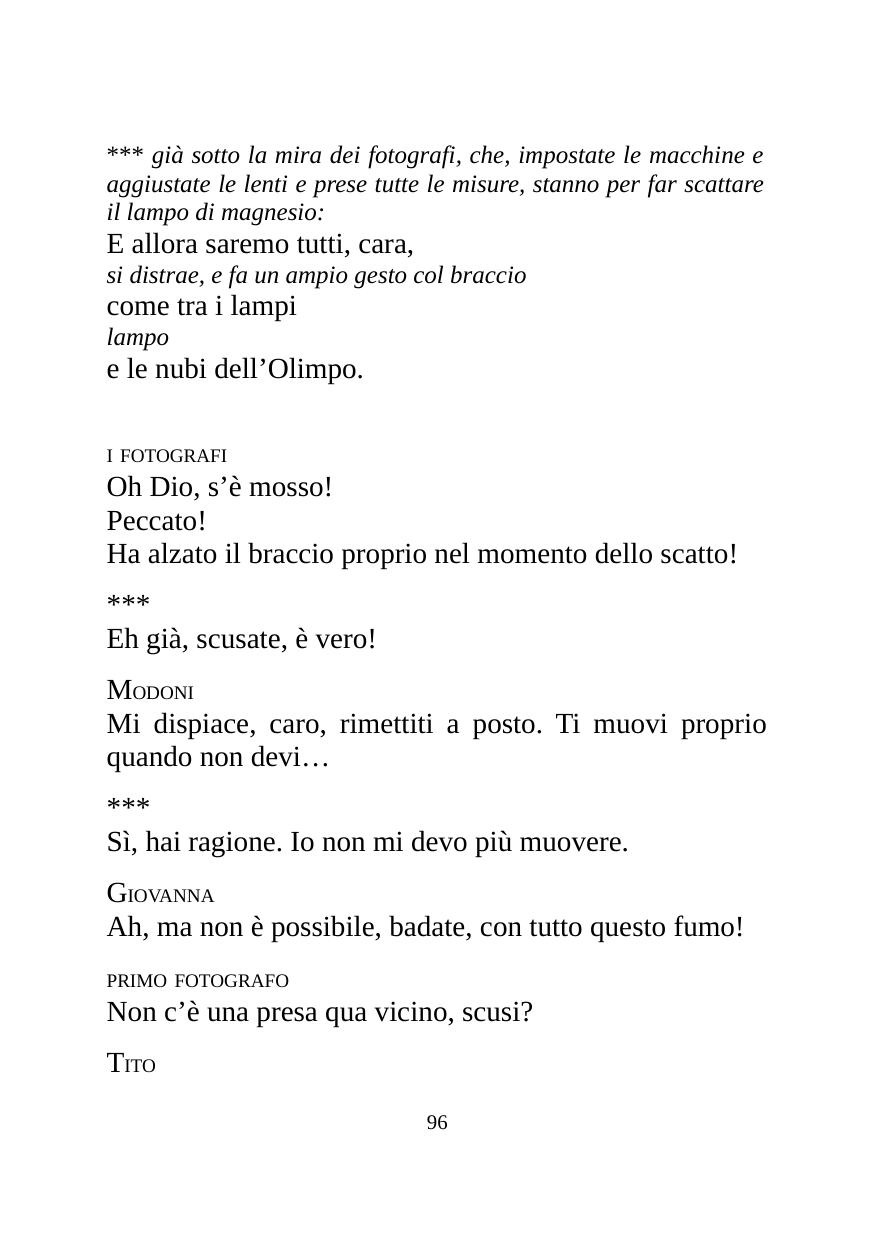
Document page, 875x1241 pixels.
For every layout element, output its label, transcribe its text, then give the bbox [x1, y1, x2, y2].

text *** [106, 587, 768, 621]
text Giovanna [106, 875, 768, 909]
text E allora saremo tutti, cara, [106, 226, 768, 260]
text lampo [106, 322, 768, 351]
text Ha alzato il braccio proprio nel momento dello scatto! [106, 536, 768, 570]
text Peccato! [106, 503, 768, 536]
text *** [106, 791, 768, 824]
text Oh Dio, s’è mosso! [106, 469, 768, 503]
text e le nubi dell’Olimpo. [106, 351, 768, 384]
text Mi dispiace, caro, rimettiti a posto. Ti muovi proprio quando non devi… [106, 706, 768, 773]
text Sì, hai ragione. Io non mi devo più muovere. [106, 824, 768, 858]
text Modoni [106, 672, 768, 706]
text Non c’è una presa qua vicino, scusi? [106, 994, 768, 1027]
text Eh già, scusate, è vero! [106, 621, 768, 654]
text *** già sotto la mira dei fotografi, che, impostate le macchine e aggiustate le lenti e prese tutte le misure, stanno per far scattare il lampo di magnesio: [106, 140, 768, 226]
text Ah, ma non è possibile, badate, con tutto questo fumo! [106, 909, 768, 942]
text i fotografi [106, 436, 768, 469]
text come tra i lampi [106, 288, 768, 322]
text primo fotografo [106, 960, 768, 994]
text si distrae, e fa un ampio gesto col braccio [106, 260, 768, 288]
text Tito [106, 1045, 768, 1078]
